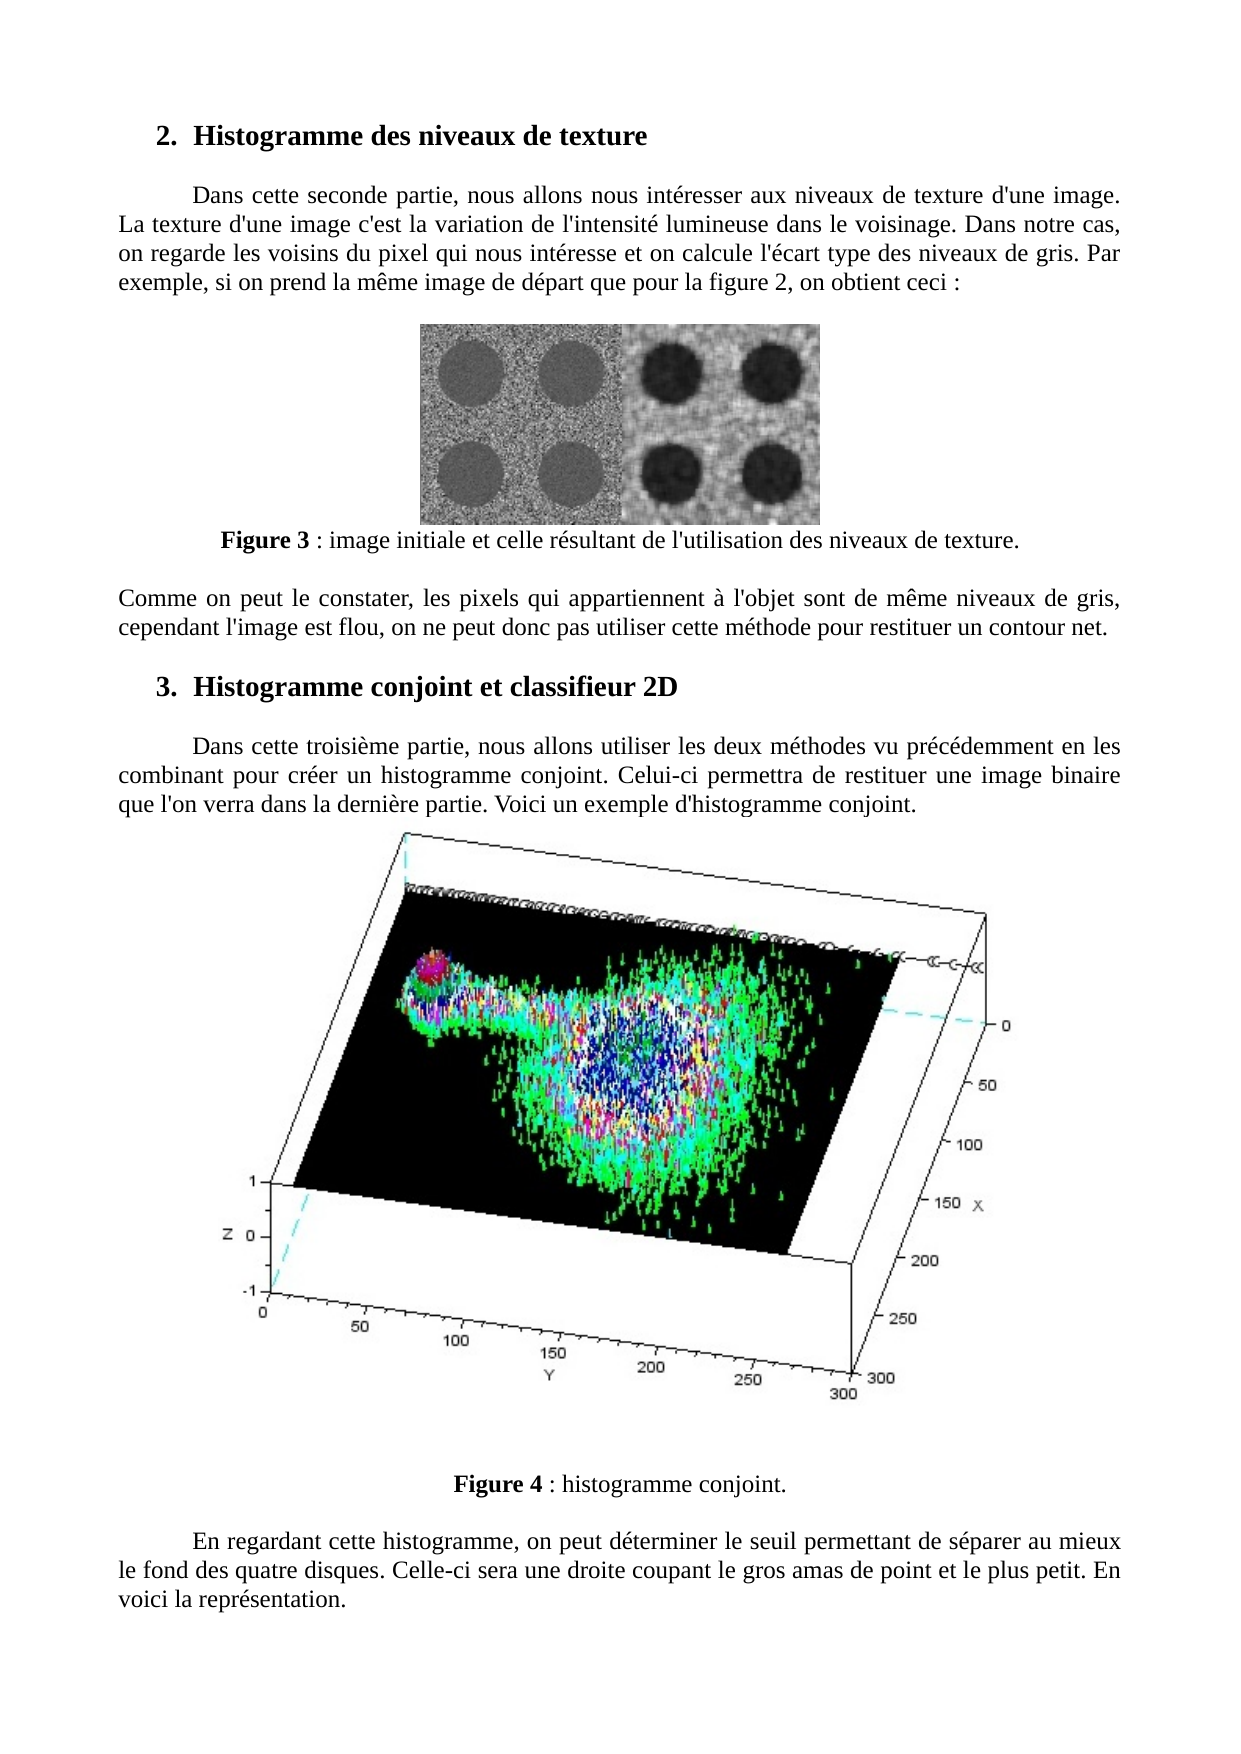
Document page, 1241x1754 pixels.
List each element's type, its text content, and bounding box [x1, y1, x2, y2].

text En regardant cette histogramme, on peut déterminer le seuil permettant de séparer au mieux le fond des quatre disques. Celle-ci sera une droite coupant le gros amas de point et le plus petit. En voici la représentation. [118, 1526, 1122, 1613]
list Histogramme conjoint et classifieur 2D [156, 669, 1122, 703]
text Figure 3 : image initiale et celle résultant de l'utilisation des niveaux de texture. [118, 525, 1122, 554]
text Dans cette troisième partie, nous allons utiliser les deux méthodes vu précédemment en les combinant pour créer un histogramme conjoint. Celui-ci permettra de restituer une image binaire que l'on verra dans la dernière partie. Voici un exemple d'histogramme conjoint. [118, 731, 1122, 818]
text Dans cette seconde partie, nous allons nous intéresser aux niveaux de texture d'une image. La texture d'une image c'est la variation de l'intensité lumineuse dans le voisinage. Dans notre cas, on regarde les voisins du pixel qui nous intéresse et on calcule l'écart type des niveaux de gris. Par exemple, si on prend la même image de départ que pour la figure 2, on obtient ceci : [118, 180, 1122, 295]
text Comme on peut le constater, les pixels qui appartiennent à l'objet sont de même niveaux de gris, cependant l'image est flou, on ne peut donc pas utiliser cette méthode pour restituer un contour net. [118, 583, 1122, 640]
text Figure 4 : histogramme conjoint. [118, 1469, 1122, 1498]
picture [420, 324, 820, 525]
list Histogramme des niveaux de texture [156, 118, 1122, 152]
picture [217, 817, 1023, 1412]
